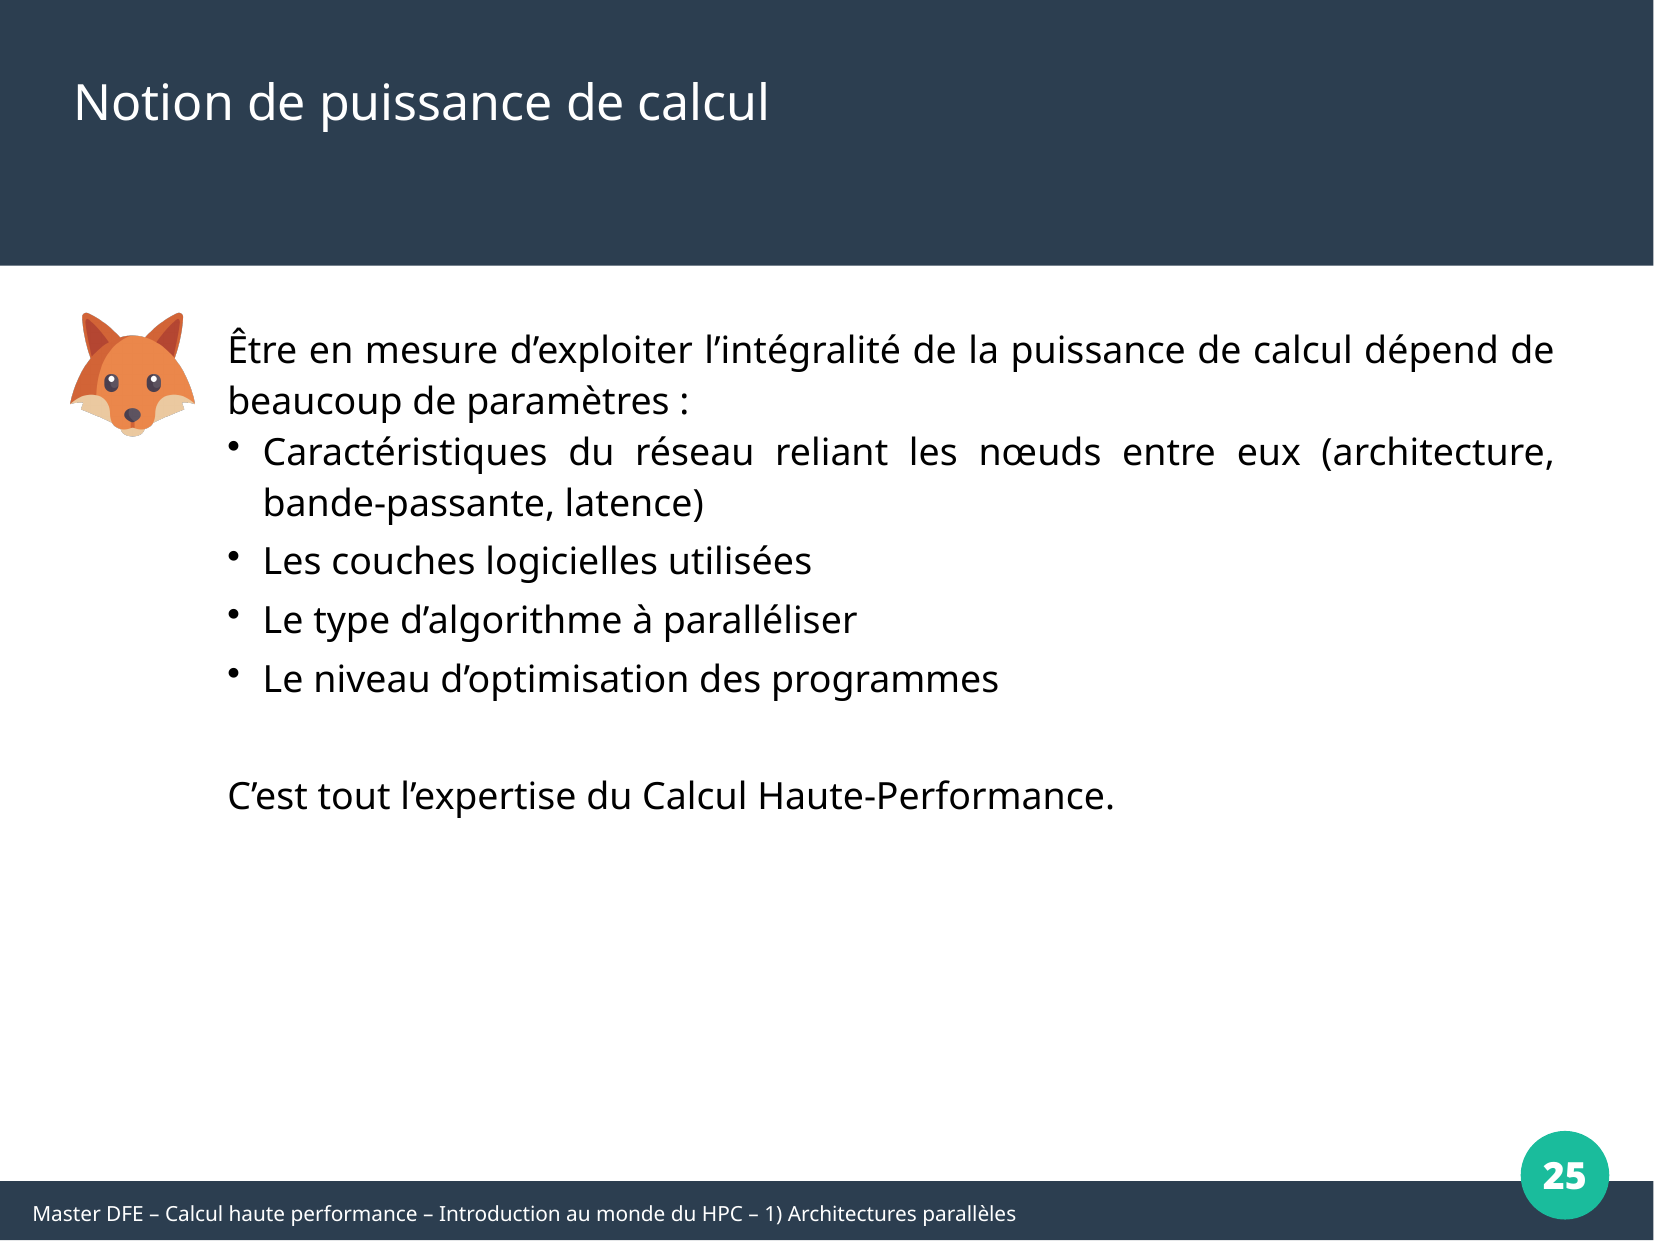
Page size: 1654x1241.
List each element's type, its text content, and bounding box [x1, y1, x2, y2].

text_box Notion de puissance de calcul [59, 59, 1630, 142]
text_box Master DFE – Calcul haute performance – Introduction au monde du HPC – 1) Architectures parallèles [17, 1191, 1436, 1235]
picture [70, 312, 195, 438]
text_box Être en mesure d’exploiter l’intégralité de la puissance de calcul dépend de beaucoup de paramètres : Caractéristiques du réseau reliant les nœuds entre eux (architecture, bande-passante, latence) Les couches logicielles utilisées Le type d’algorithme à paralléliser Le niveau d’optimisation des programmes C’est tout l’expertise du Calcul Haute-Performance. [212, 315, 1571, 826]
